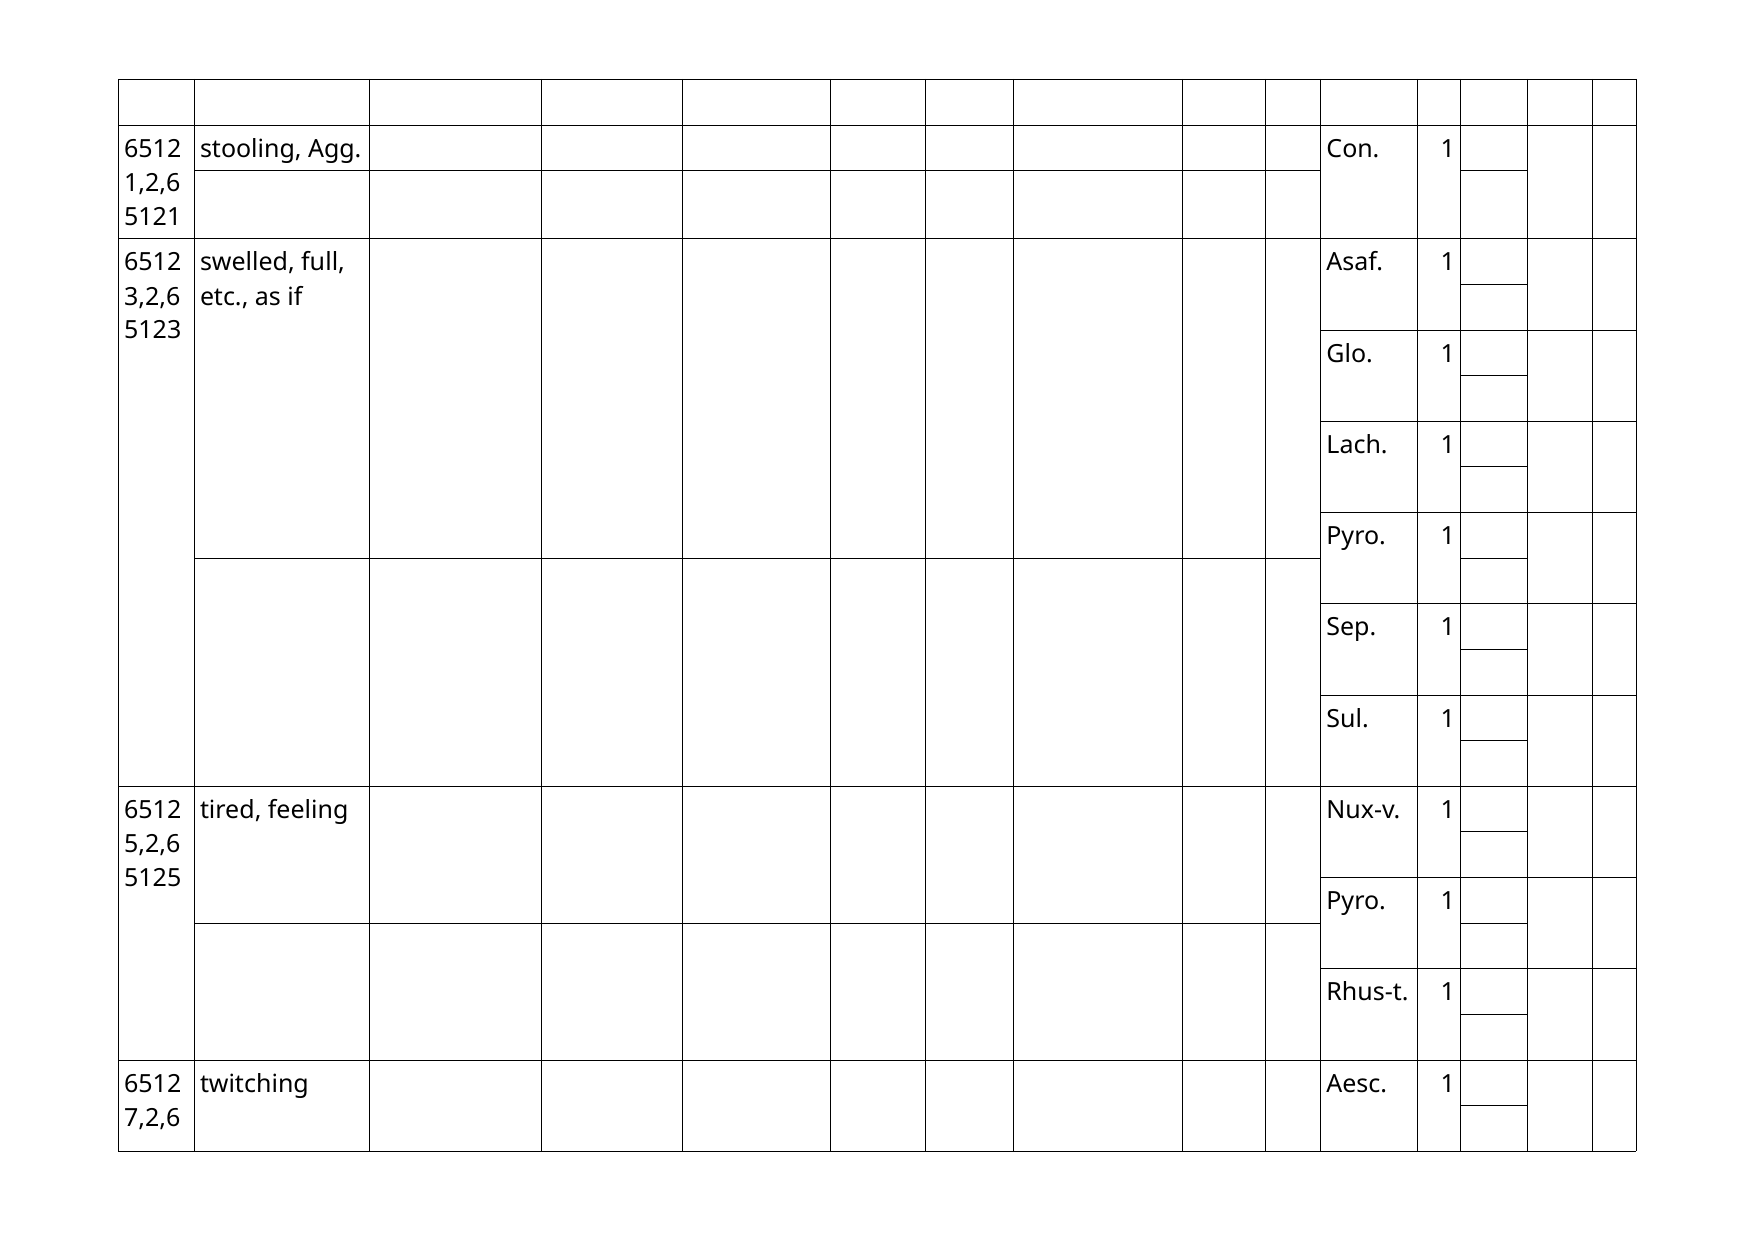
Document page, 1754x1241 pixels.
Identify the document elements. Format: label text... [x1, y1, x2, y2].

table_cell [683, 239, 830, 558]
table_cell [370, 126, 541, 170]
table_cell [1461, 1015, 1527, 1059]
table_cell Sul. [1321, 696, 1417, 786]
table_cell [1183, 924, 1265, 1059]
table_cell [1014, 171, 1182, 238]
table_cell [926, 80, 1013, 124]
table_cell Con. [1321, 126, 1417, 238]
table_cell [1461, 969, 1527, 1014]
table_cell [370, 924, 541, 1059]
table_cell [683, 924, 830, 1059]
table_cell swelled, full, etc., as if [195, 239, 369, 558]
table_cell [195, 171, 369, 238]
table_cell [1014, 559, 1182, 786]
table_cell stooling, Agg. [195, 126, 369, 170]
table_cell [1528, 878, 1592, 968]
table_cell [1014, 126, 1182, 170]
table_cell [1528, 331, 1592, 421]
table_cell [831, 126, 925, 170]
table_cell [1014, 924, 1182, 1059]
table_cell 65121,2,65121 [119, 126, 194, 238]
table_cell Pyro. [1321, 878, 1417, 968]
table_cell [1528, 126, 1592, 238]
table_cell 1 [1418, 239, 1460, 329]
table_cell [831, 924, 925, 1059]
table_cell [1528, 513, 1592, 603]
table_cell [1593, 239, 1636, 329]
table_cell [831, 239, 925, 558]
table_cell [1528, 969, 1592, 1059]
table_cell [1266, 787, 1320, 923]
table_cell [1461, 80, 1527, 124]
table_cell [1461, 787, 1527, 831]
table_cell [1528, 696, 1592, 786]
table_cell 1 [1418, 126, 1460, 238]
table_cell [1266, 171, 1320, 238]
table_cell [683, 1061, 830, 1151]
table_cell [195, 924, 369, 1059]
table_cell [1183, 239, 1265, 558]
table_cell Rhus-t. [1321, 969, 1417, 1059]
table_cell [831, 559, 925, 786]
table_cell [1461, 604, 1527, 649]
table_cell [1014, 1061, 1182, 1151]
table_cell [1183, 1061, 1265, 1151]
table_cell [1593, 1061, 1636, 1151]
table_cell [1266, 239, 1320, 558]
table_cell [542, 171, 682, 238]
table_cell [1461, 741, 1527, 786]
table_cell [1593, 696, 1636, 786]
table_cell [831, 787, 925, 923]
table_cell [831, 171, 925, 238]
table_cell tired, feeling [195, 787, 369, 923]
table_cell [1461, 171, 1527, 238]
table_cell Asaf. [1321, 239, 1417, 329]
table_cell [542, 787, 682, 923]
table_cell [1461, 1106, 1527, 1151]
table_cell [1528, 239, 1592, 329]
table_cell [1461, 559, 1527, 603]
table_cell 65125,2,65125 [119, 787, 194, 1059]
table_cell Glo. [1321, 331, 1417, 421]
table_cell [1014, 239, 1182, 558]
table_cell [195, 80, 369, 124]
table_cell [1528, 80, 1592, 124]
table_cell [683, 126, 830, 170]
table_cell [1528, 787, 1592, 877]
table_cell [926, 239, 1013, 558]
table_cell 1 [1418, 878, 1460, 968]
table_cell [1014, 80, 1182, 124]
table_cell [370, 559, 541, 786]
table_cell 1 [1418, 604, 1460, 694]
table_cell [926, 559, 1013, 786]
table_cell [1183, 171, 1265, 238]
table_cell [1593, 969, 1636, 1059]
table_cell [1266, 1061, 1320, 1151]
table_cell [542, 1061, 682, 1151]
table_cell twitching [195, 1061, 369, 1151]
table_cell 1 [1418, 422, 1460, 512]
table_cell [1461, 376, 1527, 421]
table_cell [683, 559, 830, 786]
table_cell 1 [1418, 1061, 1460, 1151]
table_cell 65127,2,6 [119, 1061, 194, 1151]
table_cell [926, 924, 1013, 1059]
table_cell [542, 126, 682, 170]
table_cell [1266, 126, 1320, 170]
table_cell [1461, 126, 1527, 170]
table_cell [370, 787, 541, 923]
table_cell [1593, 422, 1636, 512]
table_cell [1266, 559, 1320, 786]
table_cell [1593, 126, 1636, 238]
table_cell 65123,2,65123 [119, 239, 194, 786]
table_cell 1 [1418, 331, 1460, 421]
table_cell [1528, 422, 1592, 512]
table_cell [1461, 832, 1527, 877]
table_cell [1183, 126, 1265, 170]
table_cell [1461, 696, 1527, 740]
table_cell [831, 80, 925, 124]
table_cell Sep. [1321, 604, 1417, 694]
table_cell [1266, 924, 1320, 1059]
table_cell [1461, 285, 1527, 329]
table_cell [1418, 80, 1460, 124]
table_cell [1461, 422, 1527, 466]
table_cell [542, 80, 682, 124]
table_cell [1593, 331, 1636, 421]
table_cell 1 [1418, 513, 1460, 603]
table_cell [1266, 80, 1320, 124]
table_cell [195, 559, 369, 786]
table_cell [1593, 878, 1636, 968]
table_cell [1593, 513, 1636, 603]
table_cell [1321, 80, 1417, 124]
table_cell [370, 239, 541, 558]
table_cell Pyro. [1321, 513, 1417, 603]
table_cell [1528, 604, 1592, 694]
table_cell [1183, 80, 1265, 124]
table_cell [370, 80, 541, 124]
table_cell [1461, 239, 1527, 284]
table_cell [1461, 467, 1527, 512]
table_cell [1593, 787, 1636, 877]
table_cell Lach. [1321, 422, 1417, 512]
table_cell [831, 1061, 925, 1151]
table_cell [1593, 604, 1636, 694]
table_cell [542, 559, 682, 786]
table_cell [683, 80, 830, 124]
table_cell [926, 787, 1013, 923]
table_cell [1183, 787, 1265, 923]
table_cell Aesc. [1321, 1061, 1417, 1151]
table_cell 1 [1418, 787, 1460, 877]
table_cell [683, 171, 830, 238]
table_cell [926, 126, 1013, 170]
table_cell 1 [1418, 696, 1460, 786]
table_cell [926, 171, 1013, 238]
table_cell [1461, 650, 1527, 694]
table_cell [119, 80, 194, 124]
table_cell [683, 787, 830, 923]
table_cell [370, 1061, 541, 1151]
table_cell [1461, 924, 1527, 968]
table_cell [1183, 559, 1265, 786]
table_cell [1461, 331, 1527, 375]
table_cell [542, 924, 682, 1059]
table_cell [1014, 787, 1182, 923]
table_cell [370, 171, 541, 238]
table_cell [1528, 1061, 1592, 1151]
table_cell [926, 1061, 1013, 1151]
table_cell [1461, 878, 1527, 923]
table_cell 1 [1418, 969, 1460, 1059]
table_cell [542, 239, 682, 558]
table_cell [1461, 513, 1527, 558]
table_cell [1461, 1061, 1527, 1105]
table_cell [1593, 80, 1636, 124]
table_cell Nux-v. [1321, 787, 1417, 877]
